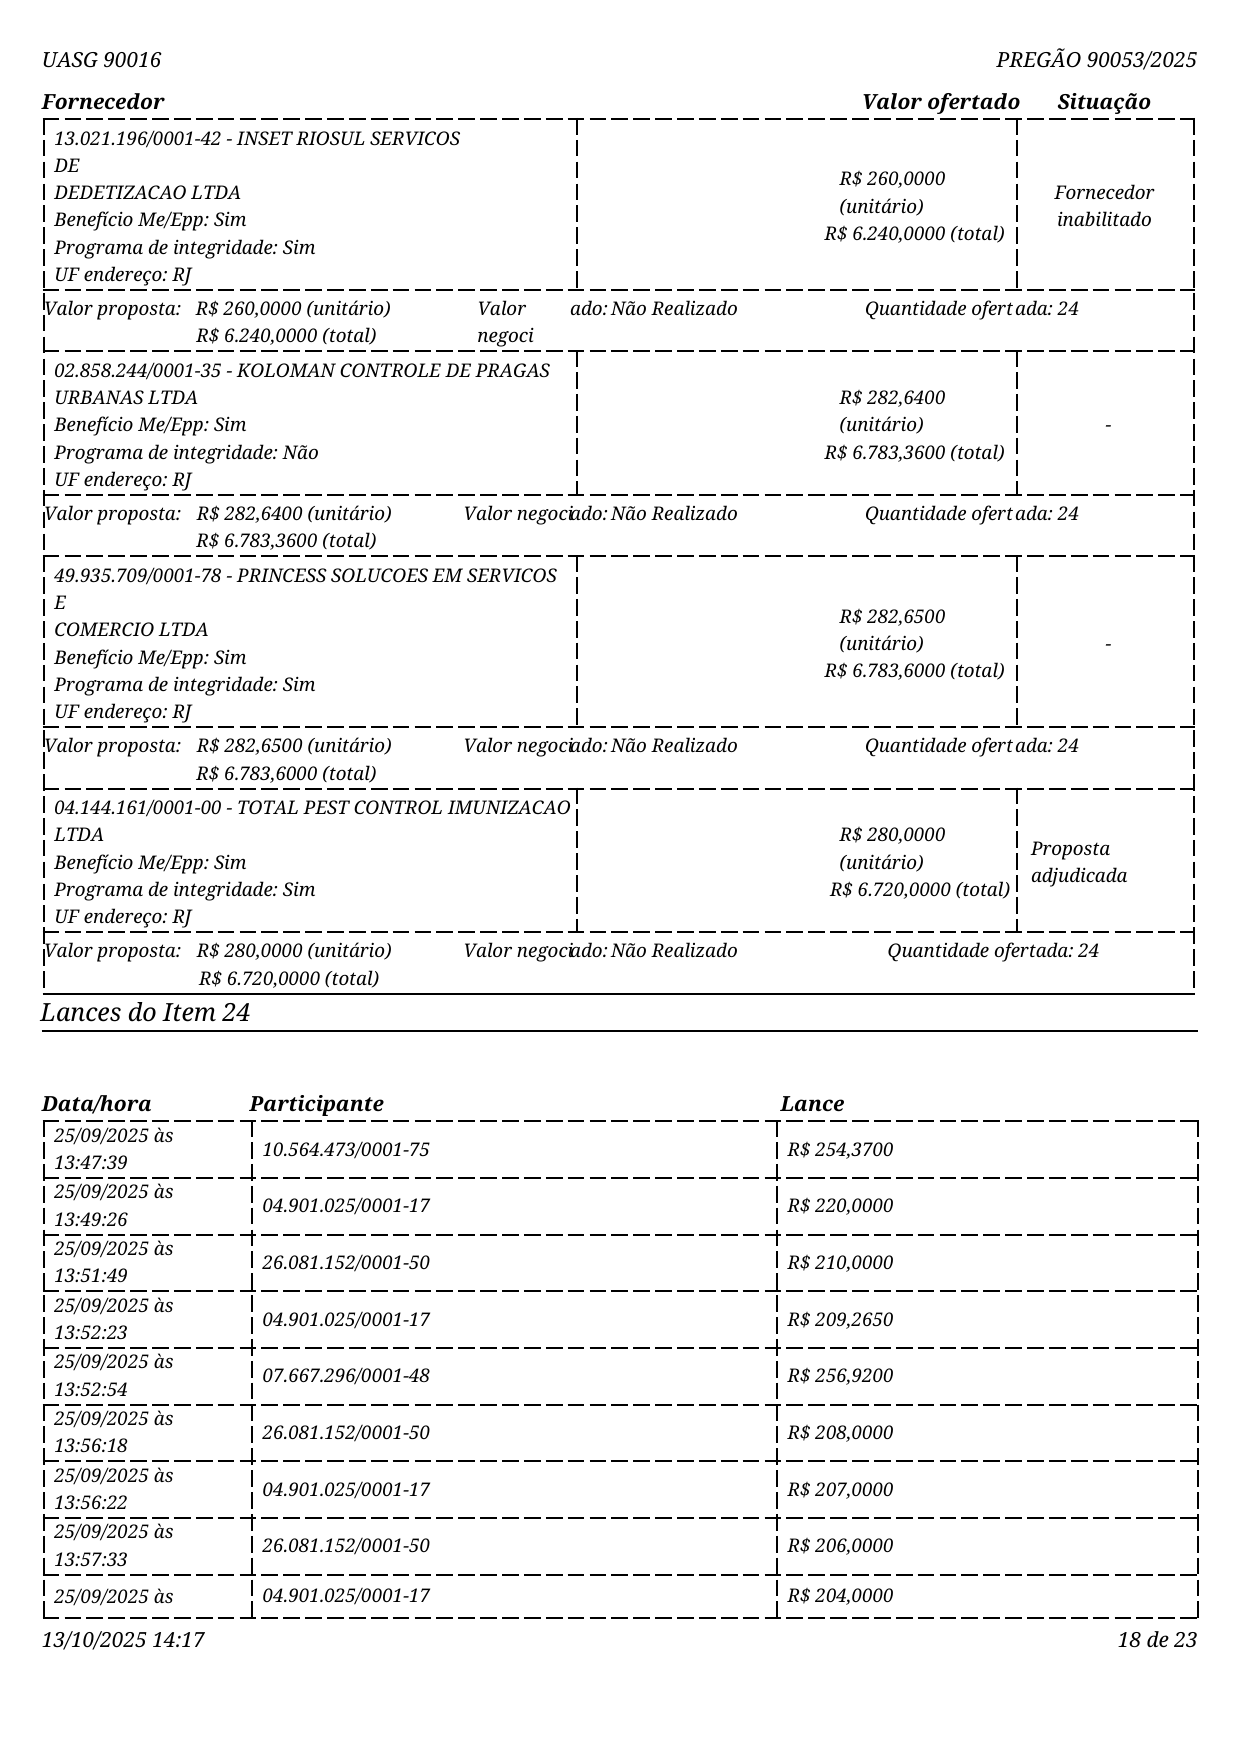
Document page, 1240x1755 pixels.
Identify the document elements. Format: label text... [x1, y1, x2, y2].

table_cell [1101, 494, 1194, 555]
table_header R$ 254,3700 [777, 1120, 1198, 1177]
table_cell R$ 206,0000 [777, 1517, 1198, 1573]
table_cell ada: 24 [1017, 494, 1101, 555]
table_cell 49.935.709/0001-78 - PRINCESS SOLUCOES EM SERVICOS E COMERCIO LTDA Benefício Me/Epp: Sim Programa de integridade: Sim UF endereço: RJ [44, 555, 577, 726]
table_cell R$ 210,0000 [777, 1234, 1198, 1290]
table_cell 04.144.161/0001-00 - TOTAL PEST CONTROL IMUNIZACAO LTDA Benefício Me/Epp: Sim Programa de integridade: Sim UF endereço: RJ [44, 788, 577, 931]
table_cell Valor negoci [477, 289, 577, 350]
table_header Fornecedor inabilitado [1017, 118, 1194, 288]
table_cell [577, 350, 787, 493]
table_header [577, 118, 787, 288]
table_cell R$ 207,0000 [777, 1460, 1198, 1517]
table_cell Valor proposta: R$ 280,0000 (unitário) Valor negoci R$ 6.720,0000 (total) [44, 931, 577, 992]
table_cell [1101, 726, 1194, 787]
table_header 25/09/2025 às 13:47:39 [44, 1120, 252, 1177]
table_cell ado: Não Realizado [577, 931, 787, 992]
table_cell Quantidade ofert [788, 494, 1017, 555]
table_cell 07.667.296/0001-48 [252, 1347, 777, 1403]
table_cell R$ 204,0000 [777, 1574, 1198, 1617]
table_cell 04.901.025/0001-17 [252, 1177, 777, 1233]
table_header R$ 260,0000 (unitário) R$ 6.240,0000 (total) [788, 118, 1017, 288]
table_cell [577, 555, 787, 726]
table_cell R$ 209,2650 [777, 1290, 1198, 1347]
table_cell [577, 788, 787, 931]
table_cell ado: Não Realizado [577, 289, 787, 350]
table_cell R$ 282,6400 (unitário) R$ 6.783,3600 (total) [788, 350, 1017, 493]
table_cell ada: 24 [1017, 726, 1101, 787]
table_header 13.021.196/0001-42 - INSET RIOSUL SERVICOS DE DEDETIZACAO LTDA Benefício Me/Epp: Sim Programa de integridade: Sim UF endereço: RJ [44, 118, 477, 288]
text Fornecedor Valor ofertado Situação [42, 87, 1200, 116]
table_cell 25/09/2025 às 13:52:23 [44, 1290, 252, 1347]
table_cell 04.901.025/0001-17 [252, 1574, 777, 1617]
table_cell ado: Não Realizado [577, 726, 787, 787]
table_cell 26.081.152/0001-50 [252, 1234, 777, 1290]
table_cell Quantidade ofert [788, 726, 1017, 787]
table_cell Proposta adjudicada [1017, 788, 1194, 931]
text Data/hora Participante Lance [42, 1089, 1200, 1118]
table_header 10.564.473/0001-75 [252, 1120, 777, 1177]
table_cell 04.901.025/0001-17 [252, 1460, 777, 1517]
table_cell Valor proposta: R$ 260,0000 (unitário) R$ 6.240,0000 (total) [44, 289, 477, 350]
table_cell 04.901.025/0001-17 [252, 1290, 777, 1347]
table_cell [1017, 555, 1101, 726]
table_cell 25/09/2025 às 13:52:54 [44, 1347, 252, 1403]
table_cell ado: Não Realizado [577, 494, 787, 555]
table_cell Valor proposta: R$ 282,6500 (unitário) Valor negoci R$ 6.783,6000 (total) [44, 726, 577, 787]
table_cell R$ 256,9200 [777, 1347, 1198, 1403]
table_cell ada: 24 [1017, 289, 1194, 350]
table_cell R$ 280,0000 (unitário) R$ 6.720,0000 (total) [788, 788, 1017, 931]
table_cell 25/09/2025 às 13:49:26 [44, 1177, 252, 1233]
table_cell 25/09/2025 às 13:56:18 [44, 1404, 252, 1460]
table_cell 26.081.152/0001-50 [252, 1404, 777, 1460]
table_cell 25/09/2025 às [44, 1574, 252, 1617]
table_cell R$ 208,0000 [777, 1404, 1198, 1460]
table_cell Valor proposta: R$ 282,6400 (unitário) Valor negoci R$ 6.783,3600 (total) [44, 494, 577, 555]
table_cell - [1101, 555, 1194, 726]
table_cell R$ 282,6500 (unitário) R$ 6.783,6000 (total) [788, 555, 1017, 726]
table_header [477, 118, 577, 288]
table_cell 25/09/2025 às 13:57:33 [44, 1517, 252, 1573]
table_cell [1017, 350, 1101, 493]
table_cell 26.081.152/0001-50 [252, 1517, 777, 1573]
table_cell - [1101, 350, 1194, 493]
table_cell Quantidade ofert [788, 289, 1017, 350]
table_cell Quantidade ofertada: 24 [788, 931, 1194, 992]
table_cell R$ 220,0000 [777, 1177, 1198, 1233]
table_cell 02.858.244/0001-35 - KOLOMAN CONTROLE DE PRAGAS URBANAS LTDA Benefício Me/Epp: Sim Programa de integridade: Não UF endereço: RJ [44, 350, 577, 493]
table_cell 25/09/2025 às 13:56:22 [44, 1460, 252, 1517]
text Lances do Item 24 [40, 994, 1200, 1028]
table_cell 25/09/2025 às 13:51:49 [44, 1234, 252, 1290]
